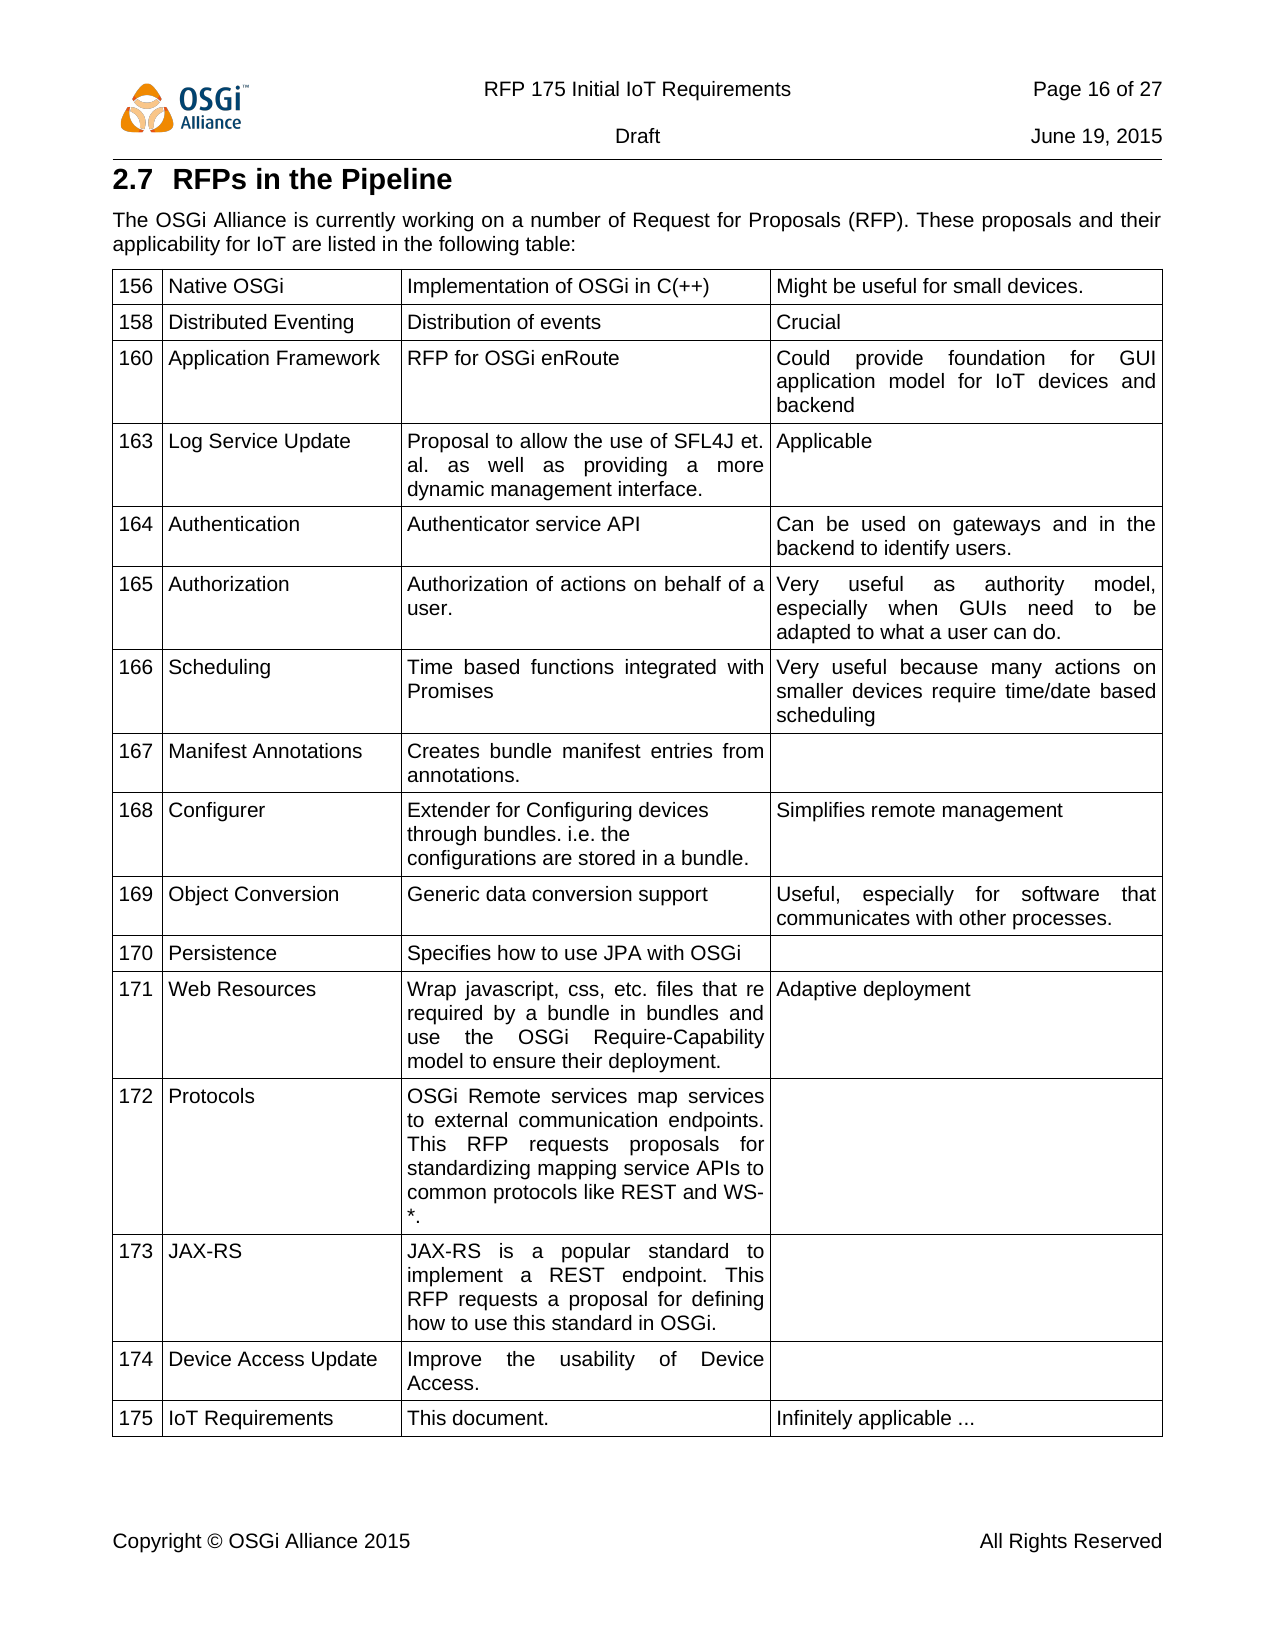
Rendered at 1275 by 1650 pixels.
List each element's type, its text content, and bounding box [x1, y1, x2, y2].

table_cell Adaptive deployment [771, 972, 1162, 1078]
table_cell [771, 936, 1162, 971]
table_cell [771, 734, 1162, 792]
table_cell Authentication [163, 507, 401, 566]
table_cell Protocols [163, 1079, 401, 1233]
table_cell JAX-RS is a popular standard to implement a REST endpoint. This RFP requests a proposal for defining how to use this standard in OSGi. [402, 1235, 770, 1341]
table_cell Infinitely applicable ... [771, 1401, 1162, 1436]
table_cell 164 [113, 507, 162, 566]
table_cell Specifies how to use JPA with OSGi [402, 936, 770, 971]
table_cell Persistence [163, 936, 401, 971]
table_header 156 [113, 270, 162, 304]
table_header Native OSGi [163, 270, 401, 304]
table_cell Application Framework [163, 341, 401, 423]
table_cell 166 [113, 650, 162, 733]
text The OSGi Alliance is currently working on a number of Request for Proposals (RFP). These proposals and their applicability for IoT are listed in the following table: [112, 208, 1162, 256]
table_cell Crucial [771, 305, 1162, 339]
table_cell Creates bundle manifest entries from annotations. [402, 734, 770, 792]
table_cell [771, 1079, 1162, 1233]
table_cell Log Service Update [163, 424, 401, 506]
table_cell 171 [113, 972, 162, 1078]
table_cell 158 [113, 305, 162, 339]
table_cell 170 [113, 936, 162, 971]
table_cell Very useful because many actions on smaller devices require time/date based scheduling [771, 650, 1162, 733]
table_header Implementation of OSGi in C(++) [402, 270, 770, 304]
table_cell Wrap javascript, css, etc. files that re required by a bundle in bundles and use the OSGi Require-Capability model to ensure their deployment. [402, 972, 770, 1078]
picture [113, 76, 257, 140]
table_cell 163 [113, 424, 162, 506]
table_cell This document. [402, 1401, 770, 1436]
subtitle RFPs in the Pipeline [112, 160, 1162, 196]
table_cell RFP for OSGi enRoute [402, 341, 770, 423]
table_cell 167 [113, 734, 162, 792]
table_cell 173 [113, 1235, 162, 1341]
table_cell Scheduling [163, 650, 401, 733]
table_cell [771, 1235, 1162, 1341]
table_cell 174 [113, 1342, 162, 1400]
table_cell 168 [113, 793, 162, 876]
table_cell 172 [113, 1079, 162, 1233]
table_cell 175 [113, 1401, 162, 1436]
table_cell Proposal to allow the use of SFL4J et. al. as well as providing a more dynamic management interface. [402, 424, 770, 506]
table_cell Applicable [771, 424, 1162, 506]
table_header Might be useful for small devices. [771, 270, 1162, 304]
table_cell Time based functions integrated with Promises [402, 650, 770, 733]
table_cell Manifest Annotations [163, 734, 401, 792]
table_cell Can be used on gateways and in the backend to identify users. [771, 507, 1162, 566]
table_cell Authenticator service API [402, 507, 770, 566]
table_cell Generic data conversion support [402, 877, 770, 935]
table_cell Useful, especially for software that communicates with other processes. [771, 877, 1162, 935]
table_cell IoT Requirements [163, 1401, 401, 1436]
table_cell Object Conversion [163, 877, 401, 935]
table_cell Simplifies remote management [771, 793, 1162, 876]
table_cell 169 [113, 877, 162, 935]
table_cell Configurer [163, 793, 401, 876]
table_cell Distributed Eventing [163, 305, 401, 339]
table_cell [771, 1342, 1162, 1400]
table_cell 160 [113, 341, 162, 423]
table_cell Distribution of events [402, 305, 770, 339]
table_cell Authorization of actions on behalf of a user. [402, 567, 770, 649]
table_cell 165 [113, 567, 162, 649]
table_cell JAX-RS [163, 1235, 401, 1341]
table_cell Extender for Configuring devices through bundles. i.e. the configurations are stored in a bundle. [402, 793, 770, 876]
table_cell Very useful as authority model, especially when GUIs need to be adapted to what a user can do. [771, 567, 1162, 649]
table_cell Device Access Update [163, 1342, 401, 1400]
table_cell Web Resources [163, 972, 401, 1078]
table_cell OSGi Remote services map services to external communication endpoints. This RFP requests proposals for standardizing mapping service APIs to common protocols like REST and WS-*. [402, 1079, 770, 1233]
table_cell Improve the usability of Device Access. [402, 1342, 770, 1400]
table_cell Could provide foundation for GUI application model for IoT devices and backend [771, 341, 1162, 423]
table_cell Authorization [163, 567, 401, 649]
